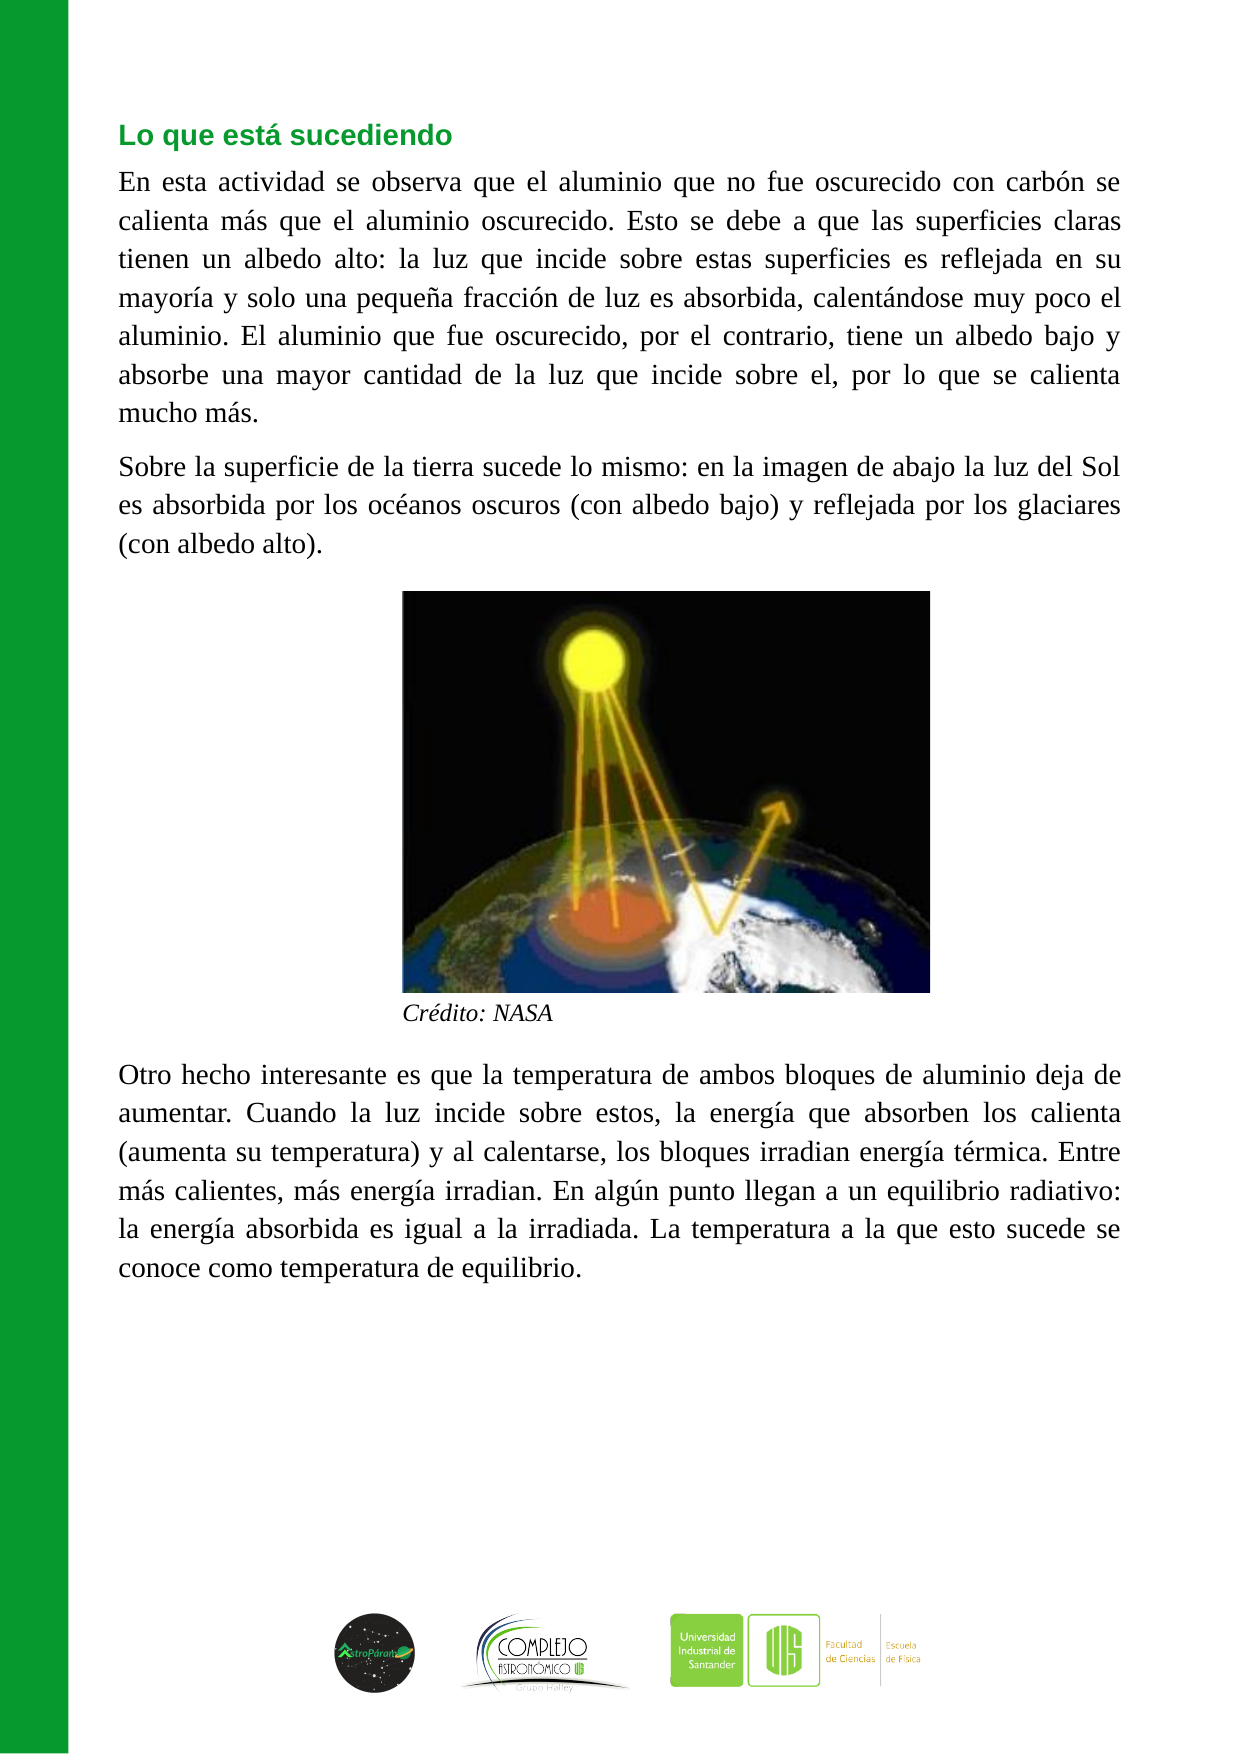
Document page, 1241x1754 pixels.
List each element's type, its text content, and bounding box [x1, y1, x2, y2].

text En esta actividad se observa que el aluminio que no fue oscurecido con carbón se calienta más que el aluminio oscurecido. Esto se debe a que las superficies claras tienen un albedo alto: la luz que incide sobre estas superficies es reflejada en su mayoría y solo una pequeña fracción de luz es absorbida, calentándose muy poco el aluminio. El aluminio que fue oscurecido, por el contrario, tiene un albedo bajo y absorbe una mayor cantidad de la luz que incide sobre el, por lo que se calienta mucho más. [118, 164, 1122, 429]
picture [667, 1612, 926, 1690]
picture [402, 591, 931, 993]
picture [458, 1612, 633, 1695]
text Otro hecho interesante es que la temperatura de ambos bloques de aluminio deja de aumentar. Cuando la luz incide sobre estos, la energía que absorben los calienta (aumenta su temperatura) y al calentarse, los bloques irradian energía térmica. Entre más calientes, más energía irradian. En algún punto llegan a un equilibrio radiativo: la energía absorbida es igual a la irradiada. La temperatura a la que esto sucede se conoce como temperatura de equilibrio. [118, 1057, 1122, 1283]
text Crédito: NASA [402, 993, 930, 1027]
subtitle Lo que está sucediendo [118, 118, 1122, 152]
picture [333, 1612, 416, 1694]
text Sobre la superficie de la tierra sucede lo mismo: en la imagen de abajo la luz del Sol es absorbida por los océanos oscuros (con albedo bajo) y reflejada por los glaciares (con albedo alto). [118, 449, 1122, 559]
